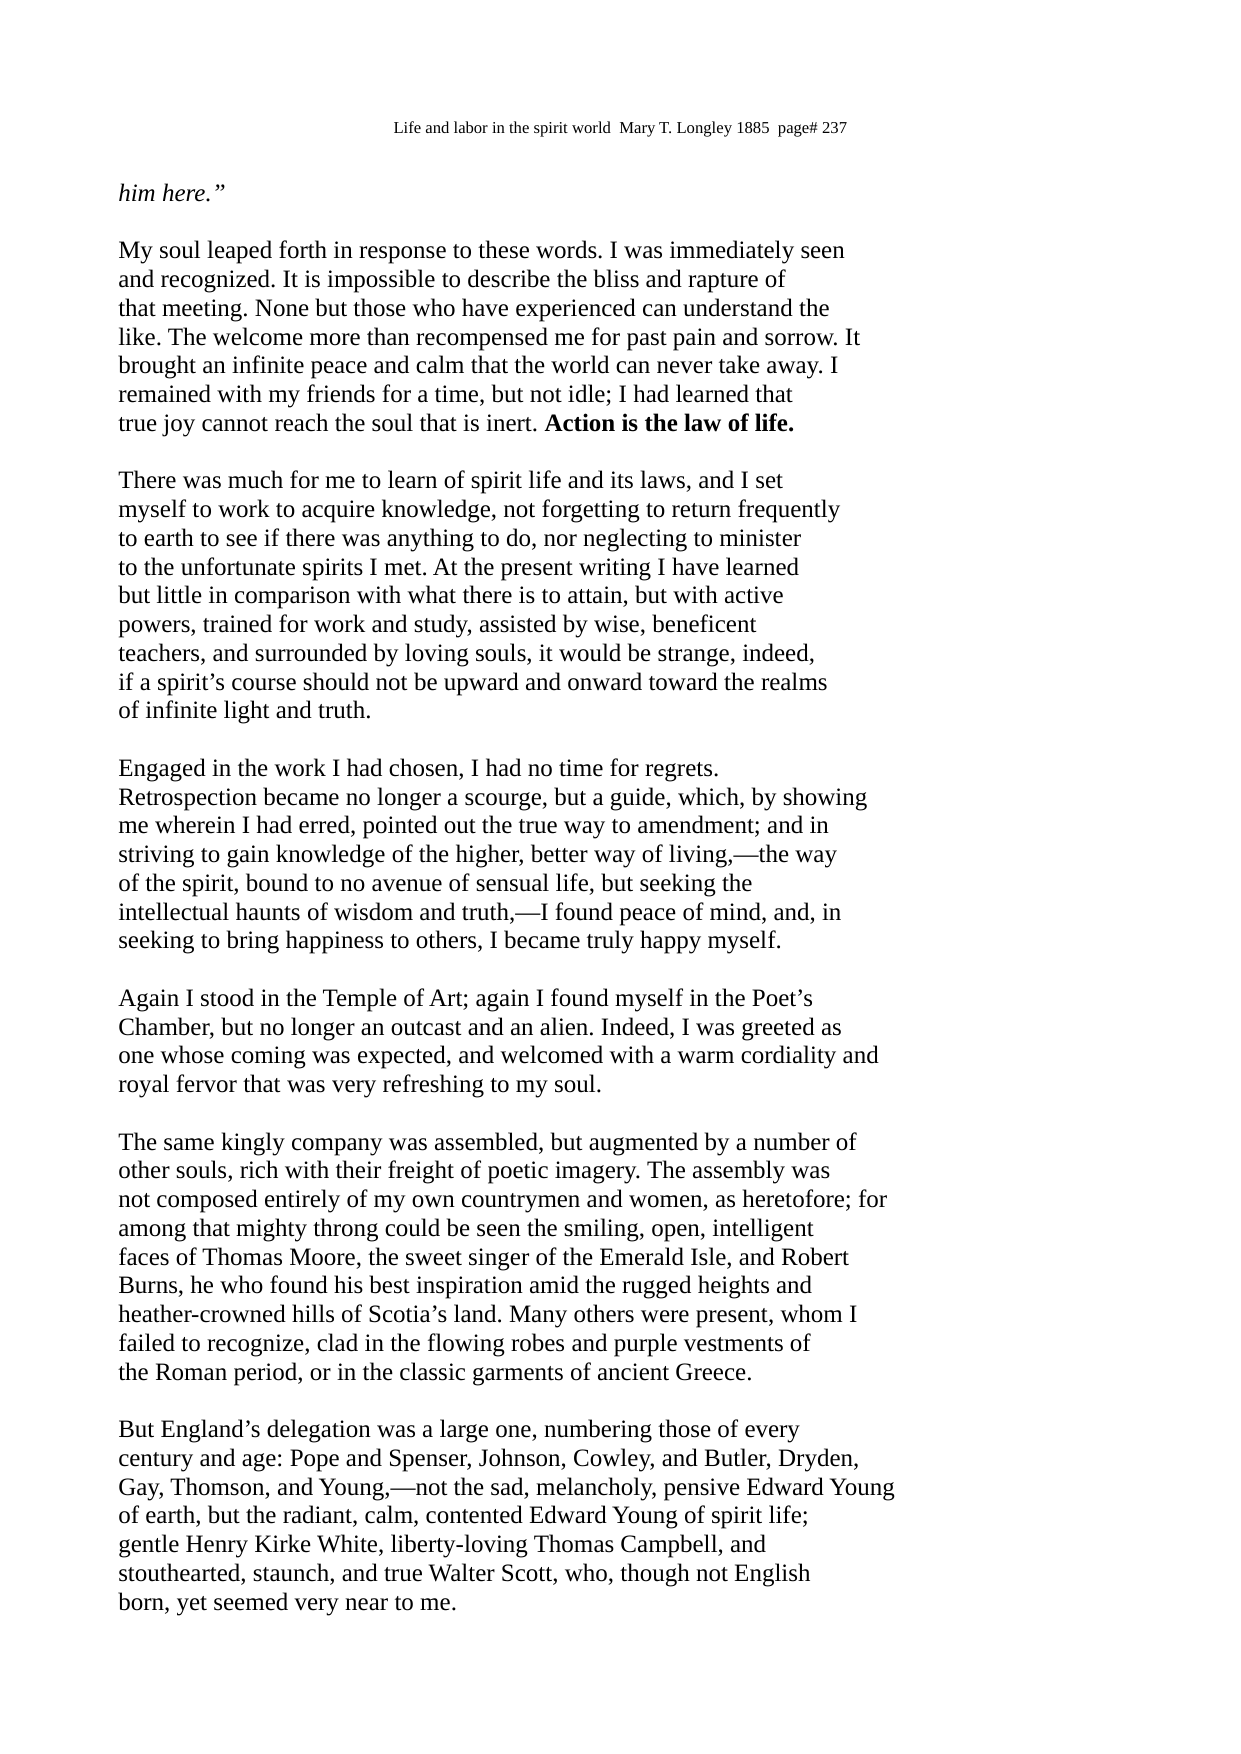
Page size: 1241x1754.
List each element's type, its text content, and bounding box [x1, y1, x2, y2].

text born, yet seemed very near to me. [118, 1587, 1122, 1616]
text intellectual haunts of wisdom and truth,—I found peace of mind, and, in [118, 897, 1122, 926]
text stouthearted, staunch, and true Walter Scott, who, though not English [118, 1558, 1122, 1587]
text him here.” [118, 178, 1122, 207]
text powers, trained for work and study, assisted by wise, beneficent [118, 609, 1122, 638]
text not composed entirely of my own countrymen and women, as heretofore; for [118, 1184, 1122, 1213]
text among that mighty throng could be seen the smiling, open, intelligent [118, 1213, 1122, 1242]
text century and age: Pope and Spenser, Johnson, Cowley, and Butler, Dryden, [118, 1443, 1122, 1472]
text failed to recognize, clad in the flowing robes and purple vestments of [118, 1328, 1122, 1357]
text Engaged in the work I had chosen, I had no time for regrets. [118, 753, 1122, 782]
text gentle Henry Kirke White, liberty-loving Thomas Campbell, and [118, 1529, 1122, 1558]
text Gay, Thomson, and Young,—not the sad, melancholy, pensive Edward Young [118, 1472, 1122, 1501]
text Again I stood in the Temple of Art; again I found myself in the Poet’s [118, 983, 1122, 1012]
text and recognized. It is impossible to describe the bliss and rapture of [118, 264, 1122, 293]
text true joy cannot reach the soul that is inert. Action is the law of life. [118, 408, 1122, 437]
text heather-crowned hills of Scotia’s land. Many others were present, whom I [118, 1299, 1122, 1328]
text Chamber, but no longer an outcast and an alien. Indeed, I was greeted as [118, 1012, 1122, 1041]
text to the unfortunate spirits I met. At the present writing I have learned [118, 552, 1122, 581]
text of infinite light and truth. [118, 696, 1122, 724]
text of earth, but the radiant, calm, contented Edward Young of spirit life; [118, 1501, 1122, 1529]
text one whose coming was expected, and welcomed with a warm cordiality and [118, 1041, 1122, 1069]
text but little in comparison with what there is to attain, but with active [118, 581, 1122, 609]
text that meeting. None but those who have experienced can understand the [118, 293, 1122, 322]
text to earth to see if there was anything to do, nor neglecting to minister [118, 523, 1122, 552]
text There was much for me to learn of spirit life and its laws, and I set [118, 466, 1122, 494]
text me wherein I had erred, pointed out the true way to amendment; and in [118, 811, 1122, 839]
text The same kingly company was assembled, but augmented by a number of [118, 1127, 1122, 1156]
text remained with my friends for a time, but not idle; I had learned that [118, 379, 1122, 408]
text like. The welcome more than recompensed me for past pain and sorrow. It [118, 322, 1122, 351]
text Burns, he who found his best inspiration amid the rugged heights and [118, 1271, 1122, 1299]
text myself to work to acquire knowledge, not forgetting to return frequently [118, 494, 1122, 523]
text faces of Thomas Moore, the sweet singer of the Emerald Isle, and Robert [118, 1242, 1122, 1271]
text royal fervor that was very refreshing to my soul. [118, 1069, 1122, 1098]
text Retrospection became no longer a scourge, but a guide, which, by showing [118, 782, 1122, 811]
text the Roman period, or in the classic garments of ancient Greece. [118, 1357, 1122, 1386]
text other souls, rich with their freight of poetic imagery. The assembly was [118, 1156, 1122, 1184]
text seeking to bring happiness to others, I became truly happy myself. [118, 926, 1122, 954]
text brought an infinite peace and calm that the world can never take away. I [118, 351, 1122, 379]
text But England’s delegation was a large one, numbering those of every [118, 1414, 1122, 1443]
text striving to gain knowledge of the higher, better way of living,—the way [118, 839, 1122, 868]
text if a spirit’s course should not be upward and onward toward the realms [118, 667, 1122, 696]
text My soul leaped forth in response to these words. I was immediately seen [118, 236, 1122, 264]
text of the spirit, bound to no avenue of sensual life, but seeking the [118, 868, 1122, 897]
text teachers, and surrounded by loving souls, it would be strange, indeed, [118, 638, 1122, 667]
